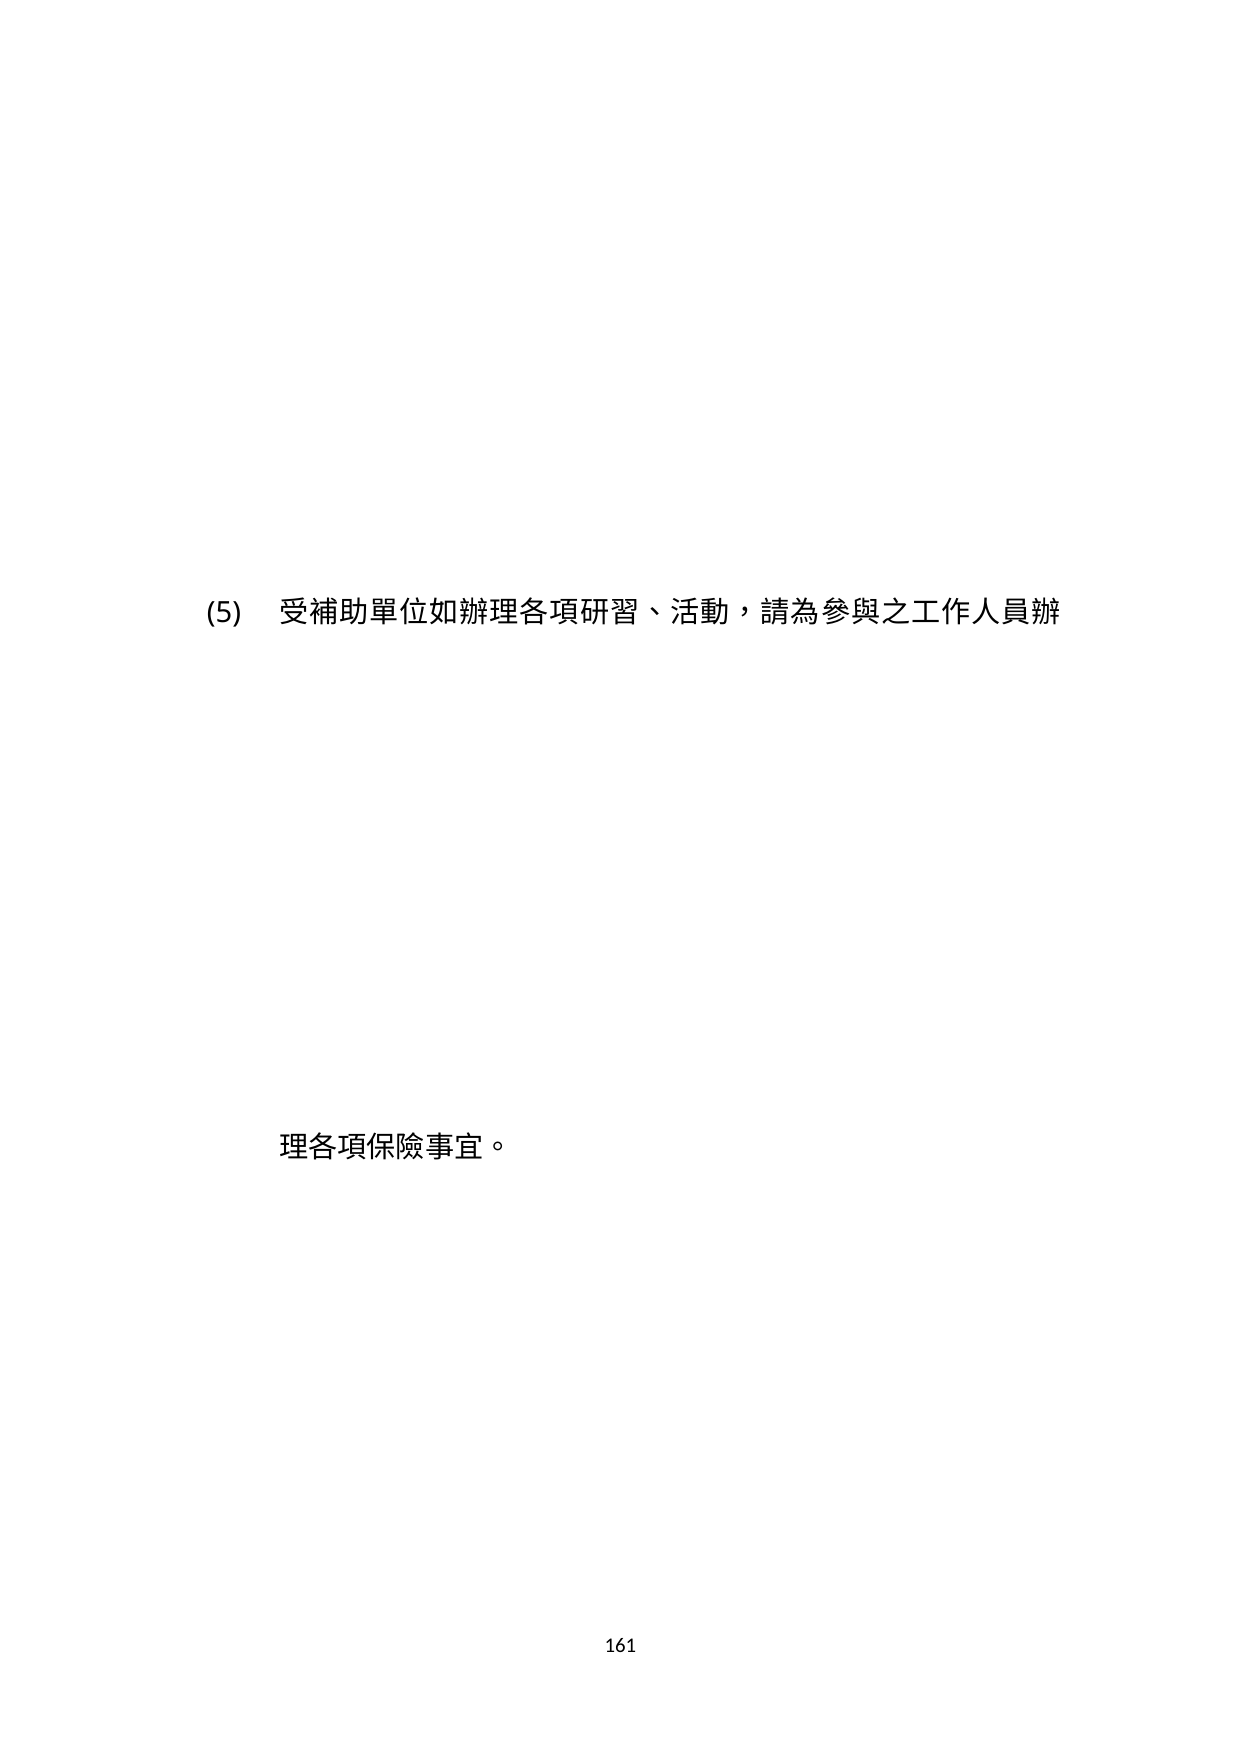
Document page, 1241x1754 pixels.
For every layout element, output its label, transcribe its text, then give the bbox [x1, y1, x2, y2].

list 受補助單位如辦理各項研習、活動，請為參與之工作人員辦理各項保險事宜。 [207, 342, 1063, 1412]
